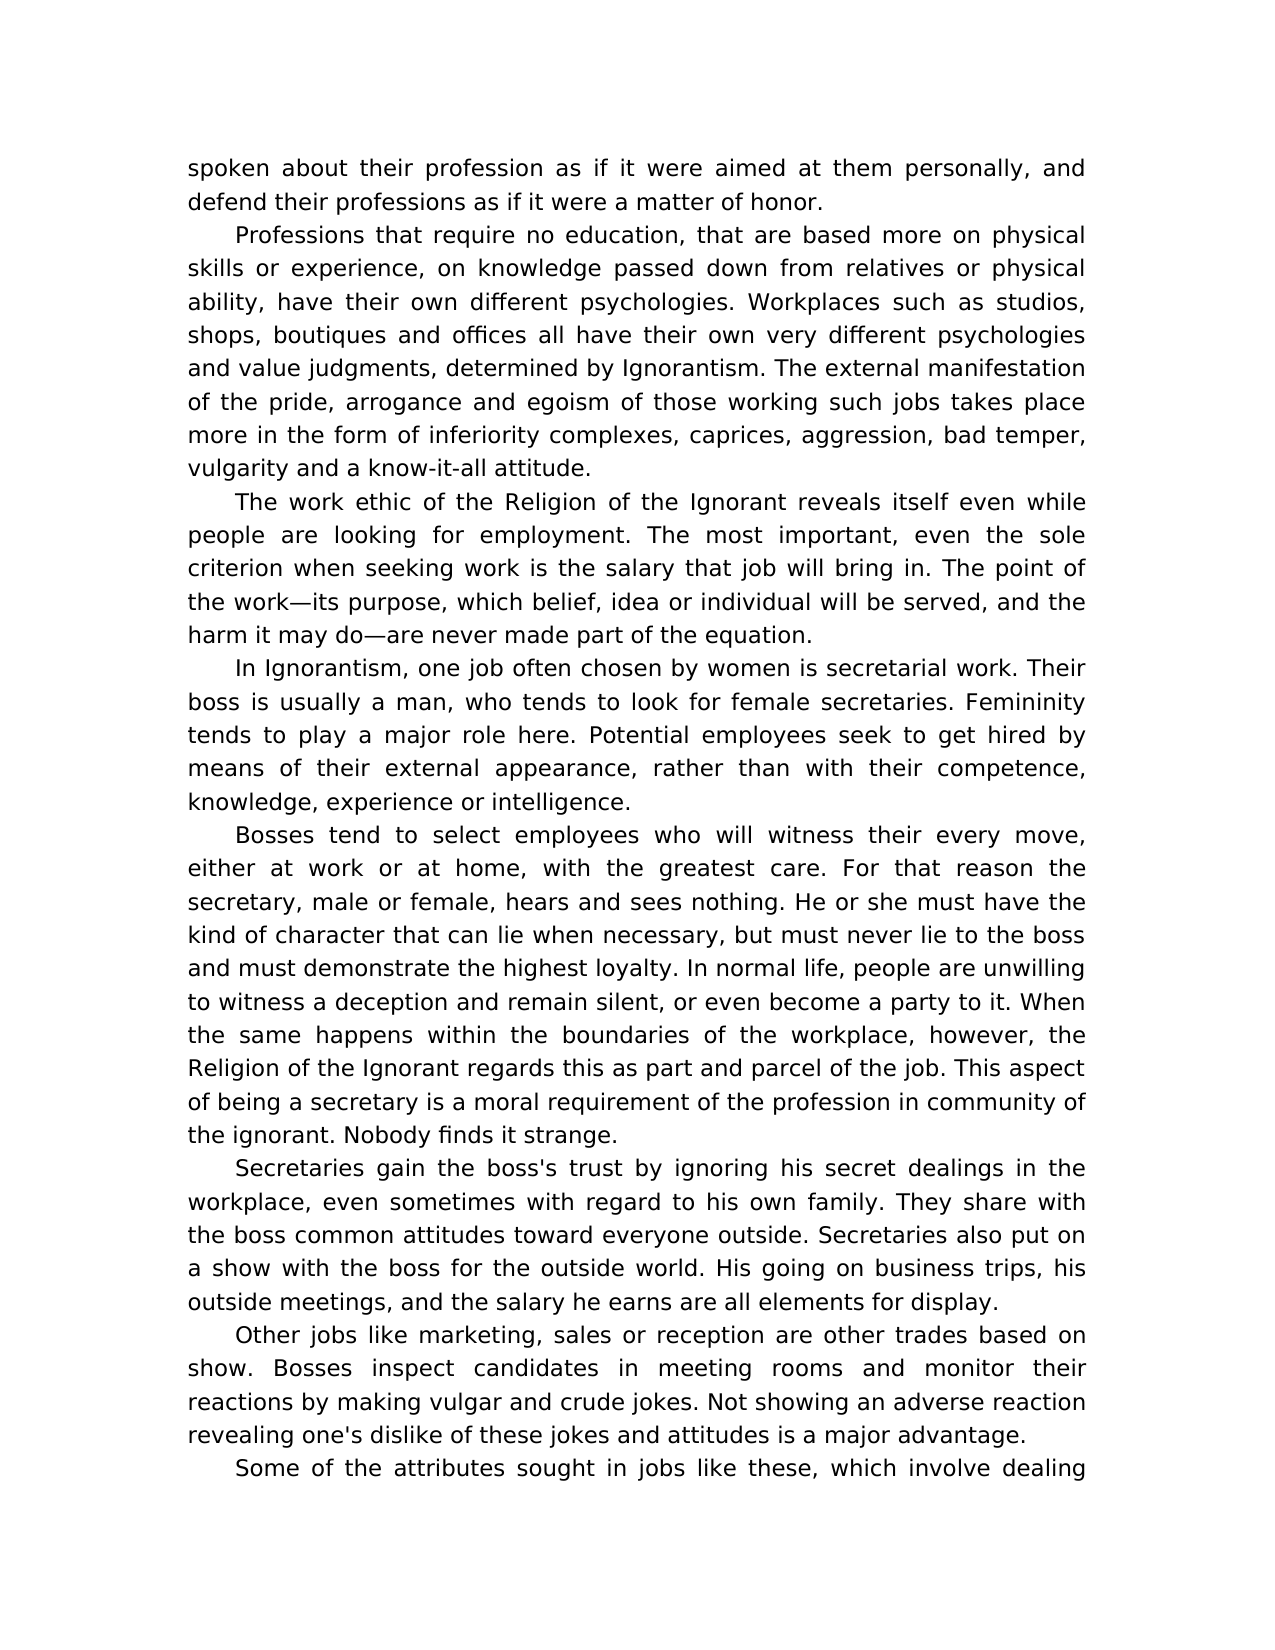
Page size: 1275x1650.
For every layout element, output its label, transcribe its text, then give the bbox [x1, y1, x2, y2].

text The work ethic of the Religion of the Ignorant reveals itself even while people are looking for employment. The most important, even the sole criterion when seeking work is the salary that job will bring in. The point of the work—its purpose, which belief, idea or individual will be served, and the harm it may do—are never made part of the equation. [187, 483, 1087, 650]
text Bosses tend to select employees who will witness their every move, either at work or at home, with the greatest care. For that reason the secretary, male or female, hears and sees nothing. He or she must have the kind of character that can lie when necessary, but must never lie to the boss and must demonstrate the highest loyalty. In normal life, people are unwilling to witness a deception and remain silent, or even become a party to it. When the same happens within the boundaries of the workplace, however, the Religion of the Ignorant regards this as part and parcel of the job. This aspect of being a secretary is a moral requirement of the profession in community of the ignorant. Nobody finds it strange. [187, 817, 1087, 1150]
text Professions that require no education, that are based more on physical skills or experience, on knowledge passed down from relatives or physical ability, have their own different psychologies. Workplaces such as studios, shops, boutiques and offices all have their own very different psychologies and value judgments, determined by Ignorantism. The external manifestation of the pride, arrogance and egoism of those working such jobs takes place more in the form of inferiority complexes, caprices, aggression, bad temper, vulgarity and a know-it-all attitude. [187, 217, 1087, 483]
text Some of the attributes sought in jobs like these, which involve dealing [187, 1450, 1087, 1483]
text Secretaries gain the boss's trust by ignoring his secret dealings in the workplace, even sometimes with regard to his own family. They share with the boss common attitudes toward everyone outside. Secretaries also put on a show with the boss for the outside world. His going on business trips, his outside meetings, and the salary he earns are all elements for display. [187, 1150, 1087, 1317]
text Other jobs like marketing, sales or reception are other trades based on show. Bosses inspect candidates in meeting rooms and monitor their reactions by making vulgar and crude jokes. Not showing an adverse reaction revealing one's dislike of these jokes and attitudes is a major advantage. [187, 1317, 1087, 1450]
text In Ignorantism, one job often chosen by women is secretarial work. Their boss is usually a man, who tends to look for female secretaries. Femininity tends to play a major role here. Potential employees seek to get hired by means of their external appearance, rather than with their competence, knowledge, experience or intelligence. [187, 650, 1087, 817]
text spoken about their profession as if it were aimed at them personally, and defend their professions as if it were a matter of honor. [187, 150, 1087, 217]
